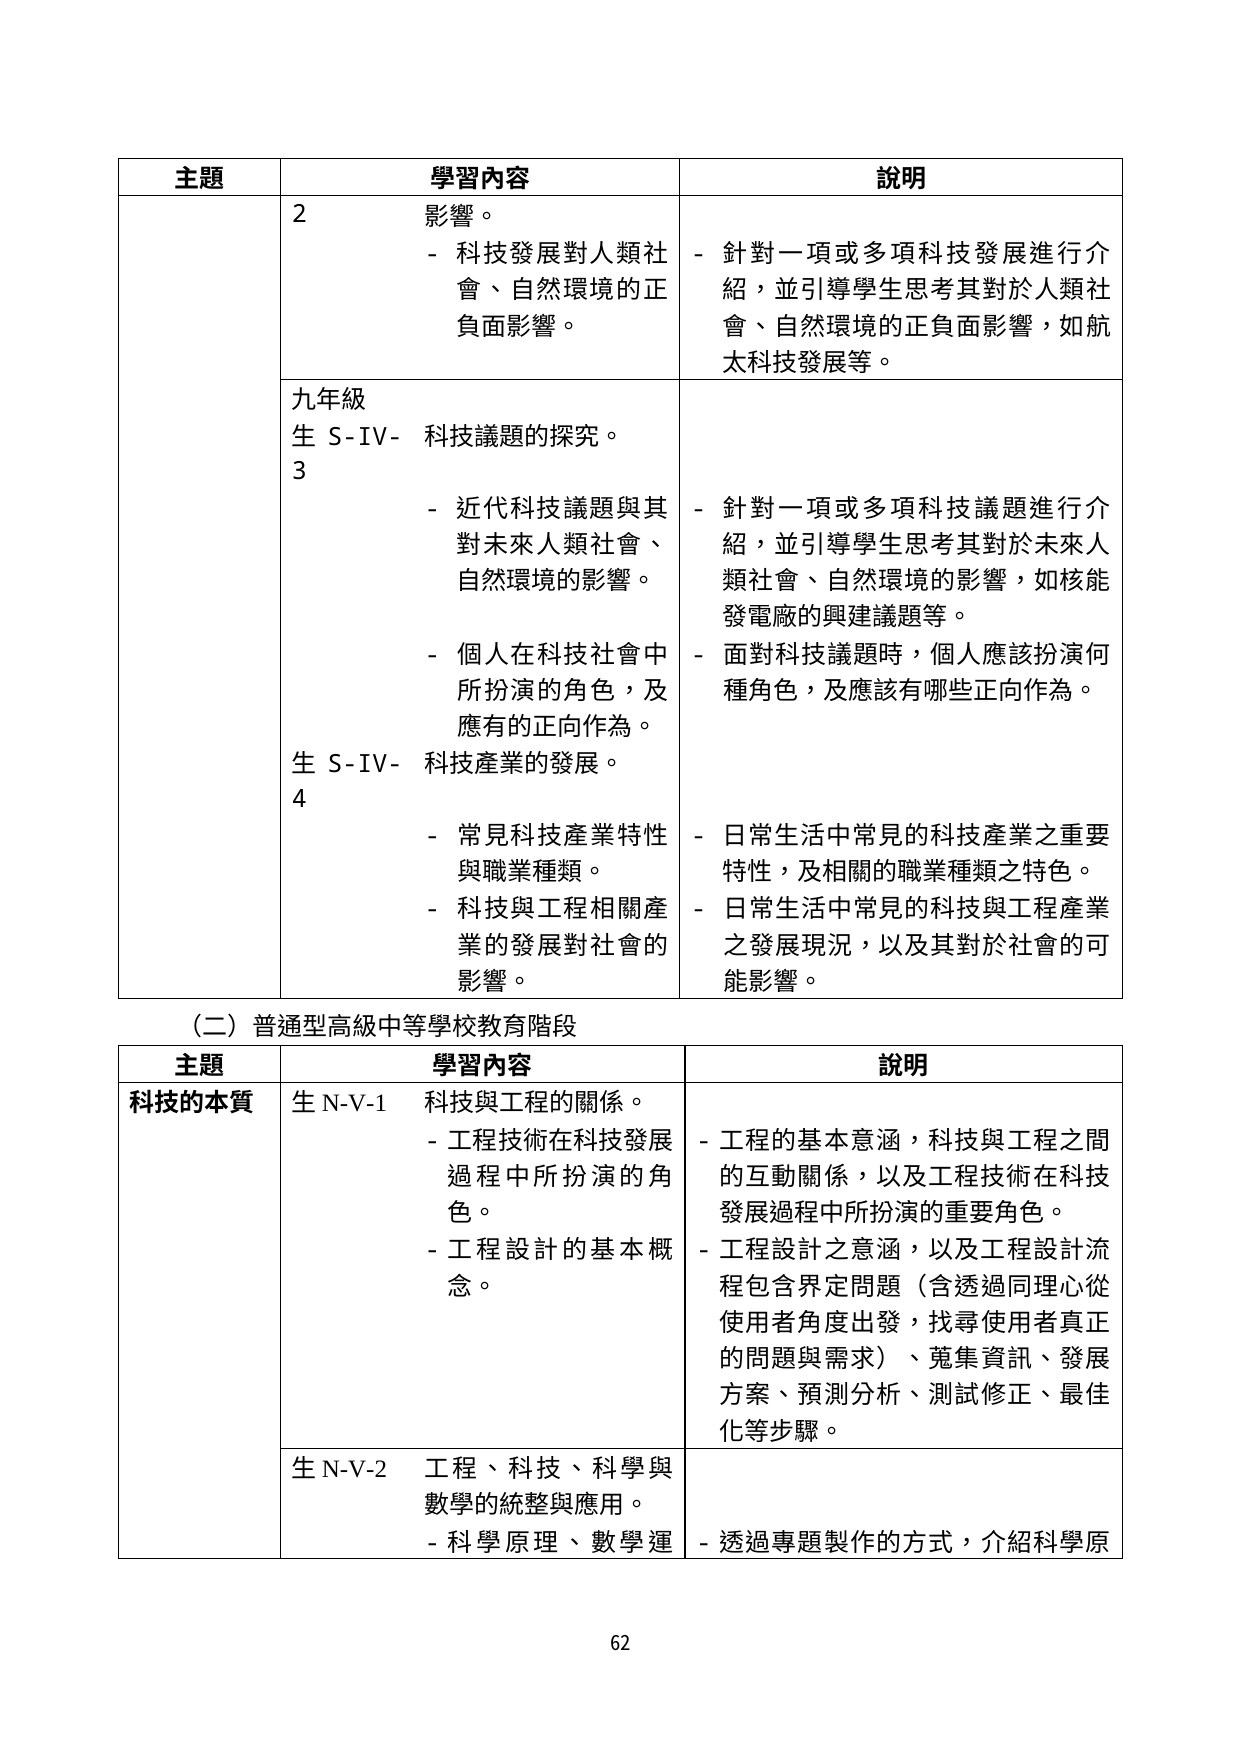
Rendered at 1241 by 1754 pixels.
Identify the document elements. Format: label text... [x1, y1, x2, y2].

table_cell [281, 633, 413, 743]
table_cell 科技的本質 [119, 1083, 280, 1558]
table_cell [281, 487, 413, 633]
table_header 學習內容 [281, 1046, 684, 1082]
table_cell [680, 196, 1122, 232]
table_cell 日常生活中常見的科技產業之重要特性，及相關的職業種類之特色。 [680, 814, 1122, 888]
table_cell [281, 1229, 413, 1447]
table_cell 科技議題的探究。 [413, 416, 679, 487]
table_cell 工程技術在科技發展過程中所扮演的角色。 [413, 1119, 684, 1229]
table_cell 九年級 [281, 380, 679, 416]
table_cell 科技與工程相關產業的發展對社會的影響。 [413, 888, 679, 998]
table_cell 生S-IV-4 [281, 743, 413, 814]
table_cell 工程設計的基本概念。 [413, 1229, 684, 1447]
table_header 說明 [680, 159, 1122, 195]
table_cell 個人在科技社會中所扮演的角色，及應有的正向作為。 [413, 633, 679, 743]
table_header 說明 [686, 1046, 1122, 1082]
text （二）普通型高級中等學校教育階段 [118, 999, 1122, 1044]
table_cell [680, 380, 1122, 416]
table_cell 面對科技議題時，個人應該扮演何種角色，及應該有哪些正向作為。 [680, 633, 1122, 743]
table_cell [680, 416, 1122, 487]
table_header 學習內容 [281, 159, 679, 195]
table_cell 科學原理、數學運 [413, 1521, 684, 1558]
table_cell 工程的基本意涵，科技與工程之間的互動關係，以及工程技術在科技發展過程中所扮演的重要角色。 [686, 1119, 1122, 1229]
table_cell [281, 233, 413, 378]
table_cell 生S-IV-3 [281, 416, 413, 487]
table_cell 針對一項或多項科技發展進行介紹，並引導學生思考其對於人類社會、自然環境的正負面影響，如航太科技發展等。 [680, 233, 1122, 378]
table_cell 工程、科技、科學與數學的統整與應用。 [413, 1449, 684, 1521]
table_cell 日常生活中常見的科技與工程產業之發展現況，以及其對於社會的可能影響。 [680, 888, 1122, 998]
table_cell [686, 1449, 1122, 1521]
table_cell 透過專題製作的方式，介紹科學原 [686, 1521, 1122, 1558]
table_cell [281, 888, 413, 998]
table_cell [686, 1083, 1122, 1119]
table_cell [281, 1119, 413, 1229]
table_cell [119, 196, 280, 998]
table_cell 近代科技議題與其對未來人類社會、自然環境的影響。 [413, 487, 679, 633]
table_cell 2 [281, 196, 413, 232]
table_cell 生N-V-1 [281, 1083, 413, 1119]
table_cell [281, 814, 413, 888]
table_cell 影響。 [413, 196, 679, 232]
table_header 主題 [119, 159, 280, 195]
table_cell [281, 1521, 413, 1558]
table_cell 常見科技產業特性與職業種類。 [413, 814, 679, 888]
table_cell 工程設計之意涵，以及工程設計流程包含界定問題（含透過同理心從使用者角度出發，找尋使用者真正的問題與需求）、蒐集資訊、發展方案、預測分析、測試修正、最佳化等步驟。 [686, 1229, 1122, 1447]
table_cell [680, 743, 1122, 814]
table_cell 科技與工程的關係。 [413, 1083, 684, 1119]
table_cell 生N-V-2 [281, 1449, 413, 1521]
table_cell 針對一項或多項科技議題進行介紹，並引導學生思考其對於未來人類社會、自然環境的影響，如核能發電廠的興建議題等。 [680, 487, 1122, 633]
table_header 主題 [119, 1046, 280, 1082]
table_cell 科技發展對人類社會、自然環境的正負面影響。 [413, 233, 679, 378]
table_cell 科技產業的發展。 [413, 743, 679, 814]
